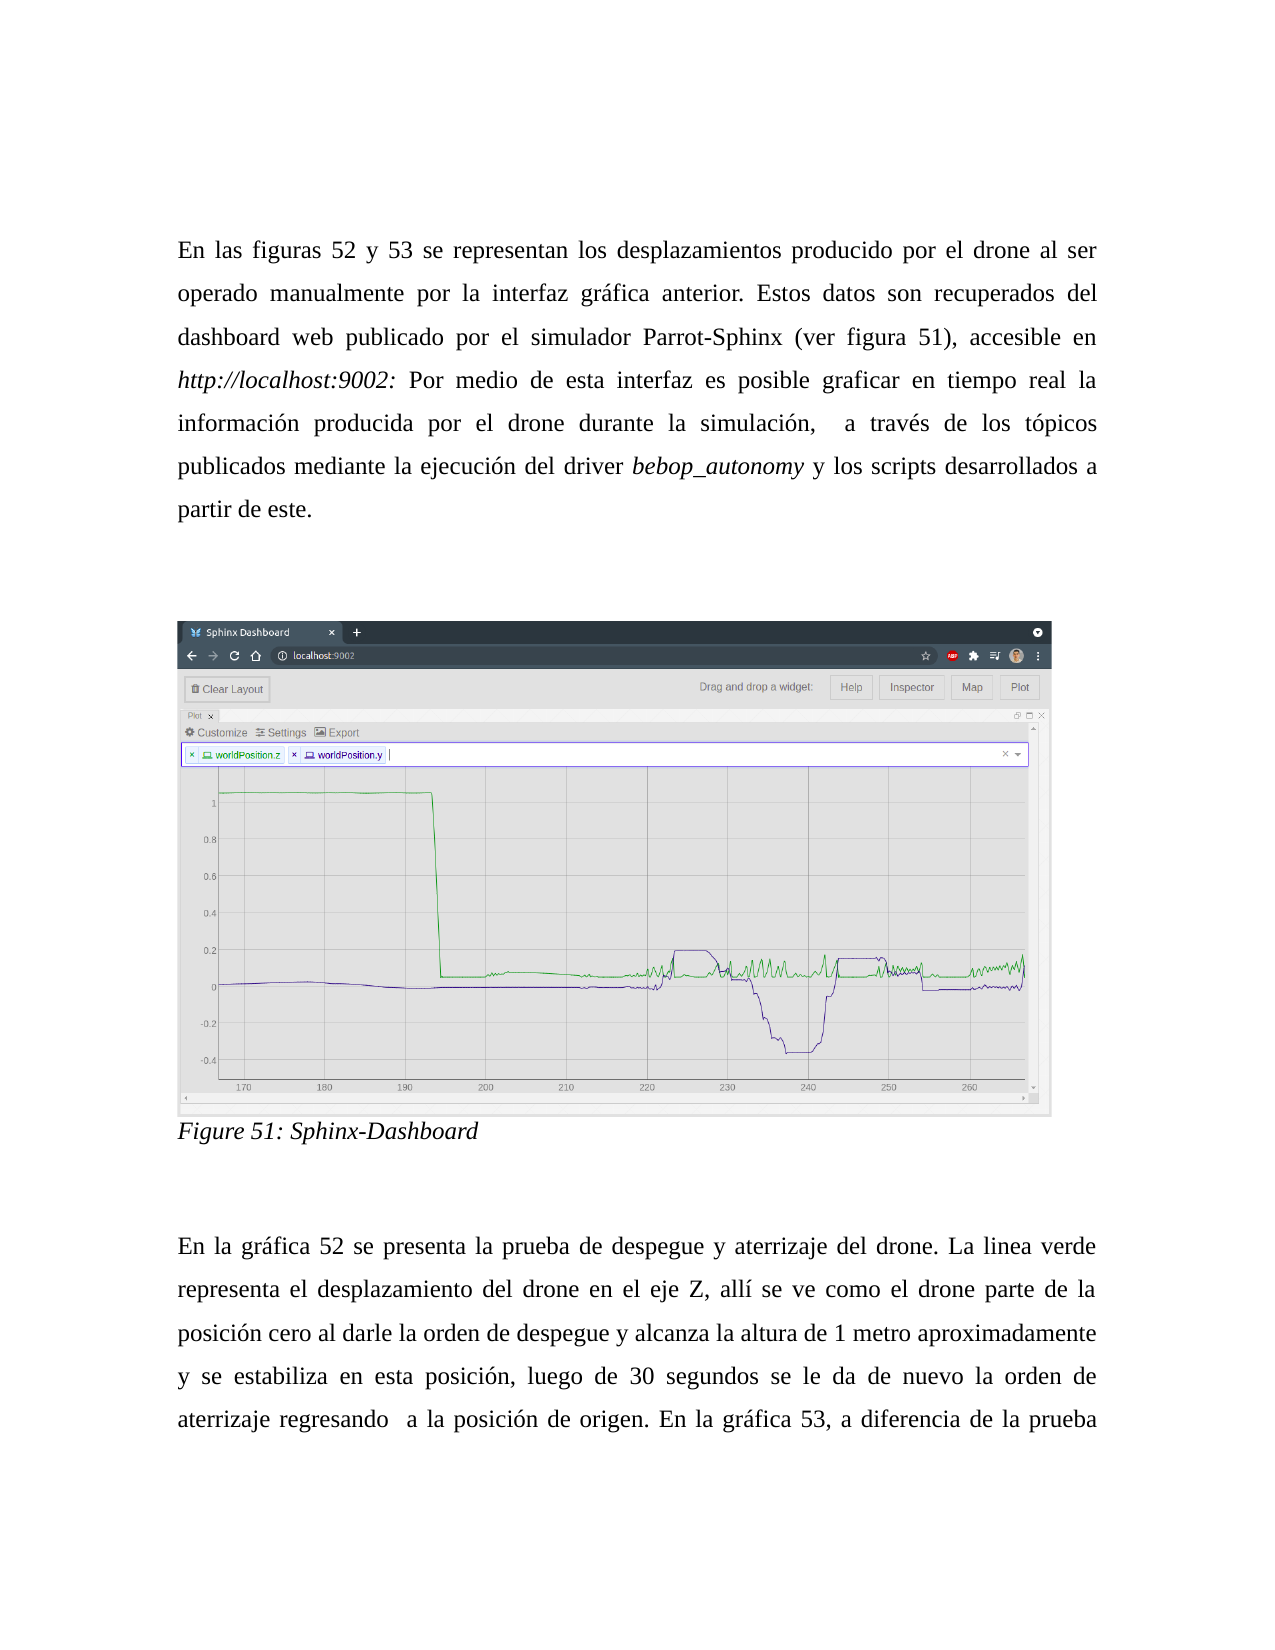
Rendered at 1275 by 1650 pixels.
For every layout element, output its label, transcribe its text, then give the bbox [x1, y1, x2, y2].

text En las figuras 52 y 53 se representan los desplazamientos producido por el drone al ser operado manualmente por la interfaz gráfica anterior. Estos datos son recuperados del dashboard web publicado por el simulador Parrot-Sphinx (ver figura 51), accesible en http://localhost:9002: Por medio de esta interfaz es posible graficar en tiempo real la información producida por el drone durante la simulación, a través de los tópicos publicados mediante la ejecución del driver bebop_autonomy y los scripts desarrollados a partir de este. [177, 235, 1098, 523]
text En la gráfica 52 se presenta la prueba de despegue y aterrizaje del drone. La linea verde representa el desplazamiento del drone en el eje Z, allí se ve como el drone parte de la posición cero al darle la orden de despegue y alcanza la altura de 1 metro aproximadamente y se estabiliza en esta posición, luego de 30 segundos se le da de nuevo la orden de aterrizaje regresando a la posición de origen. En la gráfica 53, a diferencia de la prueba [177, 1231, 1098, 1433]
picture [177, 621, 1052, 1117]
text Figure 51: Sphinx-Dashboard [177, 1117, 1098, 1145]
